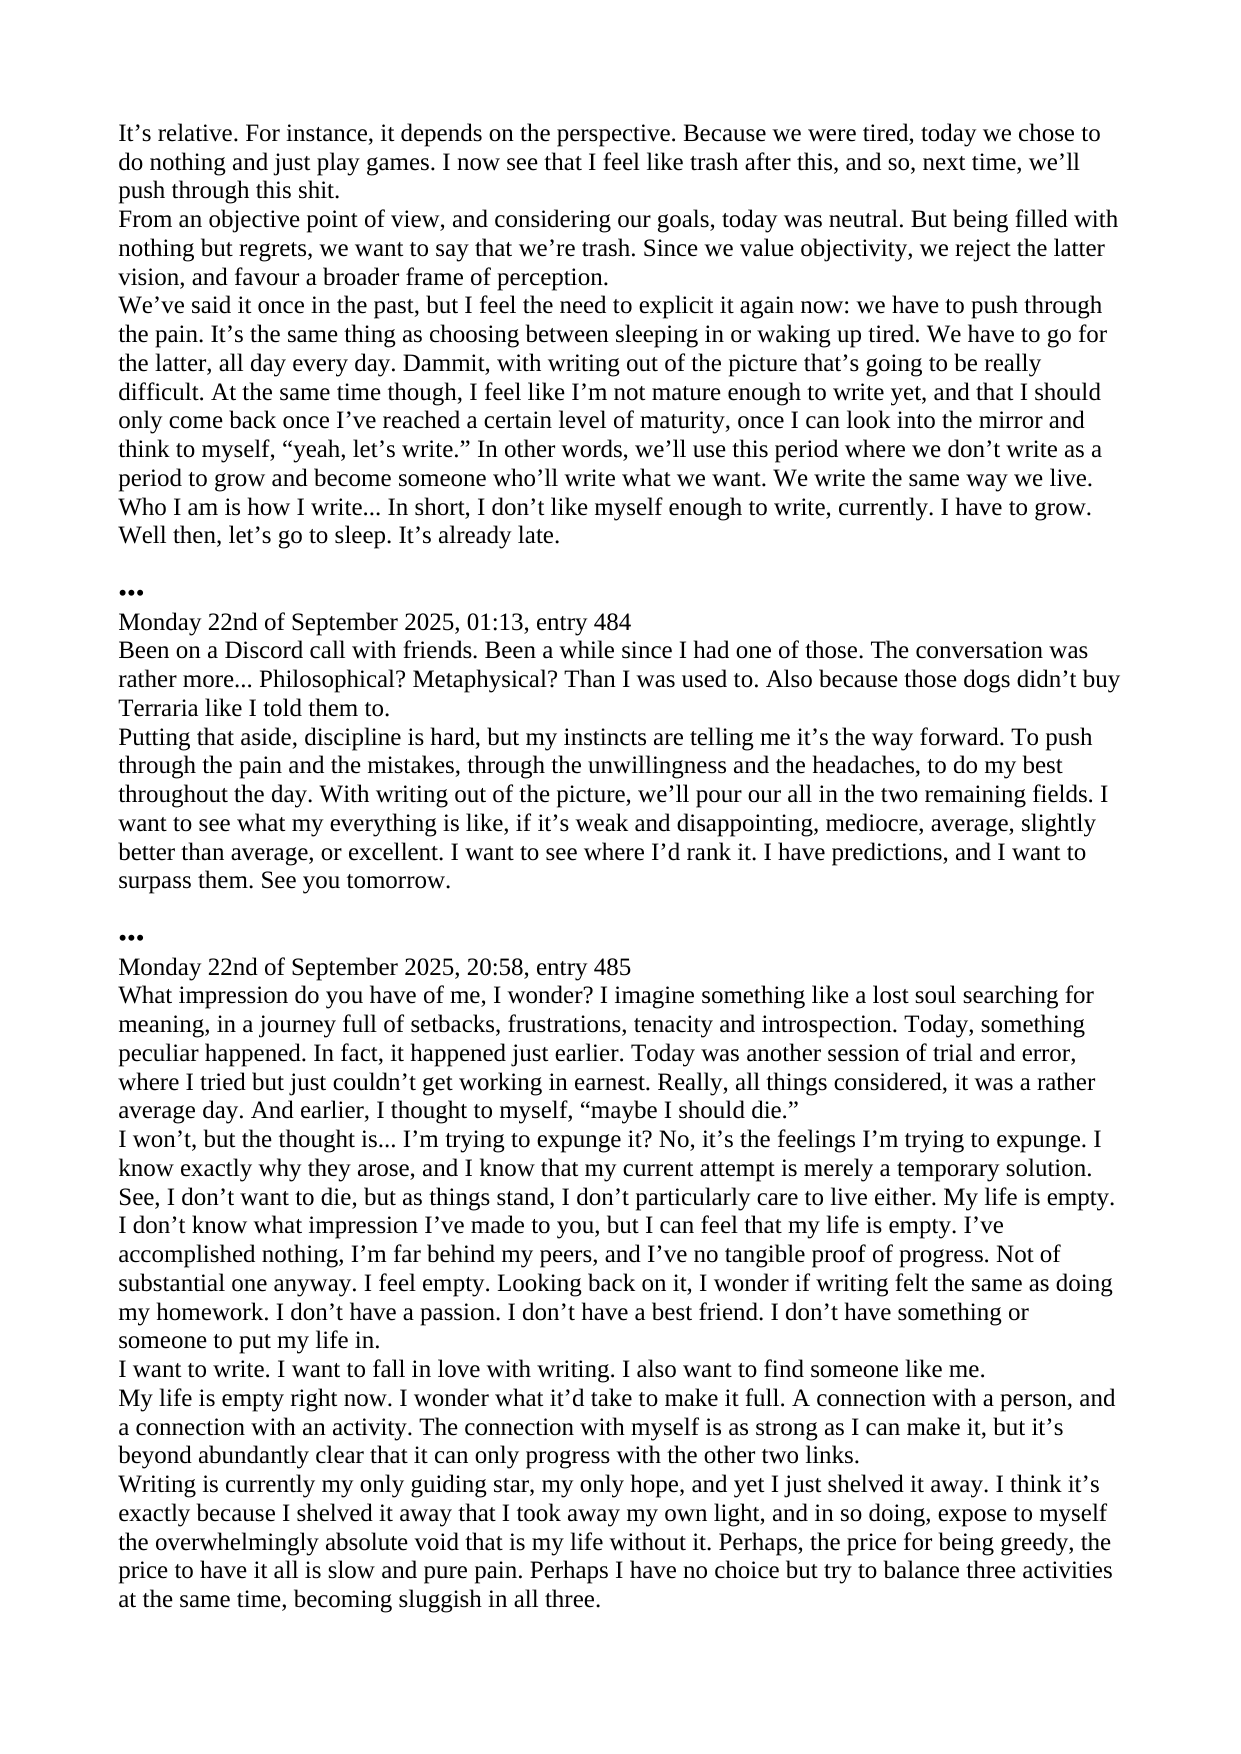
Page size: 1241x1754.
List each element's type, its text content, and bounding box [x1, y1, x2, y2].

text What impression do you have of me, I wonder? I imagine something like a lost soul searching for meaning, in a journey full of setbacks, frustrations, tenacity and introspection. Today, something peculiar happened. In fact, it happened just earlier. Today was another session of trial and error, where I tried but just couldn’t get working in earnest. Really, all things considered, it was a rather average day. And earlier, I thought to myself, “maybe I should die.” [118, 981, 1122, 1124]
text Been on a Discord call with friends. Been a while since I had one of those. The conversation was rather more... Philosophical? Metaphysical? Than I was used to. Also because those dogs didn’t buy Terraria like I told them to. [118, 636, 1122, 722]
text Monday 22nd of September 2025, 20:58, entry 485 [118, 952, 1122, 981]
text Monday 22nd of September 2025, 01:13, entry 484 [118, 607, 1122, 636]
text I won’t, but the thought is... I’m trying to expunge it? No, it’s the feelings I’m trying to expunge. I know exactly why they arose, and I know that my current attempt is merely a temporary solution. See, I don’t want to die, but as things stand, I don’t particularly care to live either. My life is empty. I don’t know what impression I’ve made to you, but I can feel that my life is empty. I’ve accomplished nothing, I’m far behind my peers, and I’ve no tangible proof of progress. Not of substantial one anyway. I feel empty. Looking back on it, I wonder if writing felt the same as doing my homework. I don’t have a passion. I don’t have a best friend. I don’t have something or someone to put my life in. [118, 1124, 1122, 1354]
text I want to write. I want to fall in love with writing. I also want to find someone like me. [118, 1354, 1122, 1383]
text My life is empty right now. I wonder what it’d take to make it full. A connection with a person, and a connection with an activity. The connection with myself is as strong as I can make it, but it’s beyond abundantly clear that it can only progress with the other two links. [118, 1383, 1122, 1469]
text Well then, let’s go to sleep. It’s already late. [118, 521, 1122, 549]
text ••• [118, 923, 1122, 952]
text Putting that aside, discipline is hard, but my instincts are telling me it’s the way forward. To push through the pain and the mistakes, through the unwillingness and the headaches, to do my best throughout the day. With writing out of the picture, we’ll pour our all in the two remaining fields. I want to see what my everything is like, if it’s weak and disappointing, mediocre, average, slightly better than average, or excellent. I want to see where I’d rank it. I have predictions, and I want to surpass them. See you tomorrow. [118, 722, 1122, 894]
text ••• [118, 578, 1122, 607]
text It’s relative. For instance, it depends on the perspective. Because we were tired, today we chose to do nothing and just play games. I now see that I feel like trash after this, and so, next time, we’ll push through this shit. [118, 118, 1122, 204]
text From an objective point of view, and considering our goals, today was neutral. But being filled with nothing but regrets, we want to say that we’re trash. Since we value objectivity, we reject the latter vision, and favour a broader frame of perception. [118, 204, 1122, 291]
text Writing is currently my only guiding star, my only hope, and yet I just shelved it away. I think it’s exactly because I shelved it away that I took away my own light, and in so doing, expose to myself the overwhelmingly absolute void that is my life without it. Perhaps, the price for being greedy, the price to have it all is slow and pure pain. Perhaps I have no choice but try to balance three activities at the same time, becoming sluggish in all three. [118, 1469, 1122, 1613]
text We’ve said it once in the past, but I feel the need to explicit it again now: we have to push through the pain. It’s the same thing as choosing between sleeping in or waking up tired. We have to go for the latter, all day every day. Dammit, with writing out of the picture that’s going to be really difficult. At the same time though, I feel like I’m not mature enough to write yet, and that I should only come back once I’ve reached a certain level of maturity, once I can look into the mirror and think to myself, “yeah, let’s write.” In other words, we’ll use this period where we don’t write as a period to grow and become someone who’ll write what we want. We write the same way we live. Who I am is how I write... In short, I don’t like myself enough to write, currently. I have to grow. [118, 291, 1122, 521]
